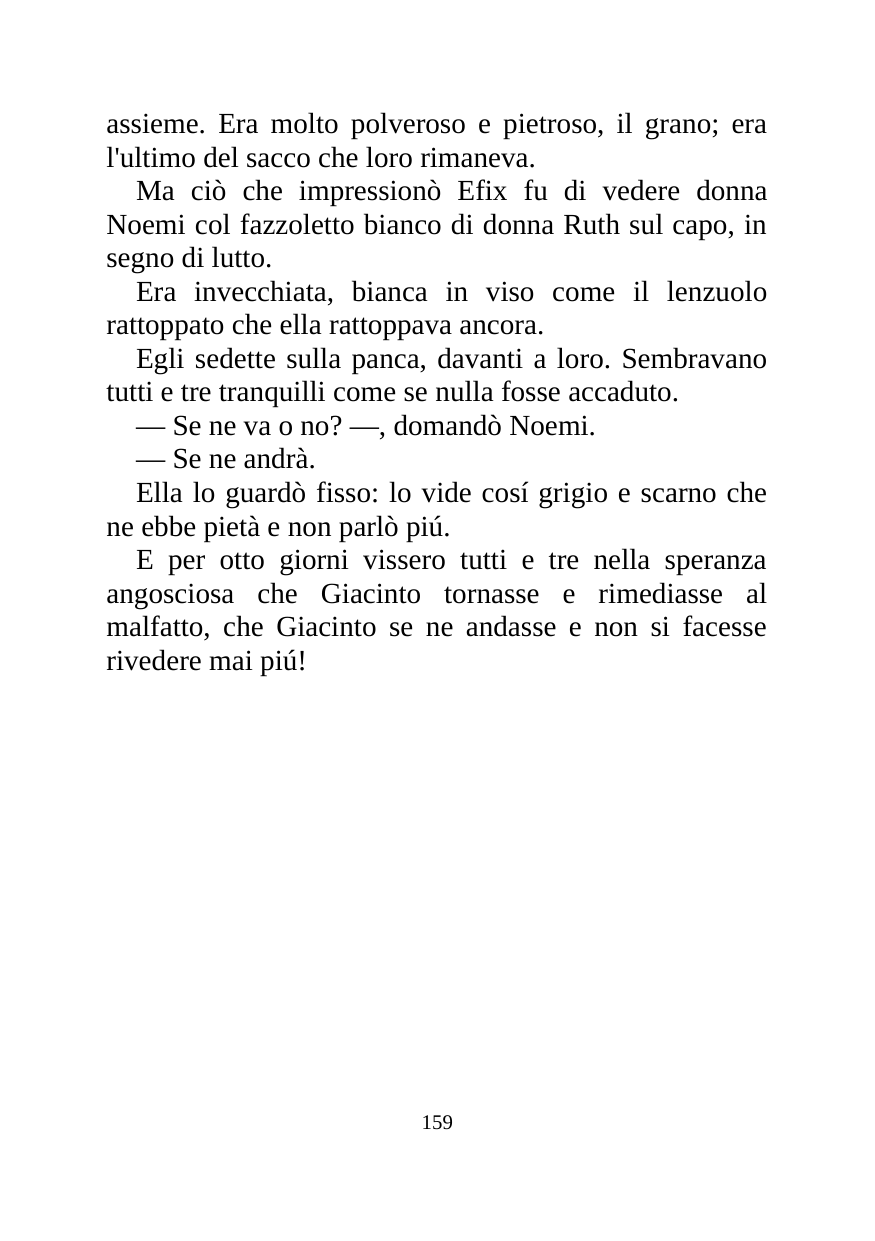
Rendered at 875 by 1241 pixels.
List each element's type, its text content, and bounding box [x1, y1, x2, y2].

text Egli sedette sulla panca, davanti a loro. Sembravano tutti e tre tranquilli come se nulla fosse accaduto. [106, 341, 768, 408]
text — Se ne andrà. [106, 442, 768, 475]
text Ma ciò che impressionò Efix fu di vedere donna Noemi col fazzoletto bianco di donna Ruth sul capo, in segno di lutto. [106, 173, 768, 274]
text Era invecchiata, bianca in viso come il lenzuolo rattoppato che ella rattoppava ancora. [106, 274, 768, 341]
text assieme. Era molto polveroso e pietroso, il grano; era l'ultimo del sacco che loro rimaneva. [106, 106, 768, 173]
text — Se ne va o no? —, domandò Noemi. [106, 408, 768, 442]
text E per otto giorni vissero tutti e tre nella speranza angosciosa che Giacinto tornasse e rimediasse al malfatto, che Giacinto se ne andasse e non si facesse rivedere mai piú! [106, 542, 768, 676]
text Ella lo guardò fisso: lo vide cosí grigio e scarno che ne ebbe pietà e non parlò piú. [106, 475, 768, 542]
